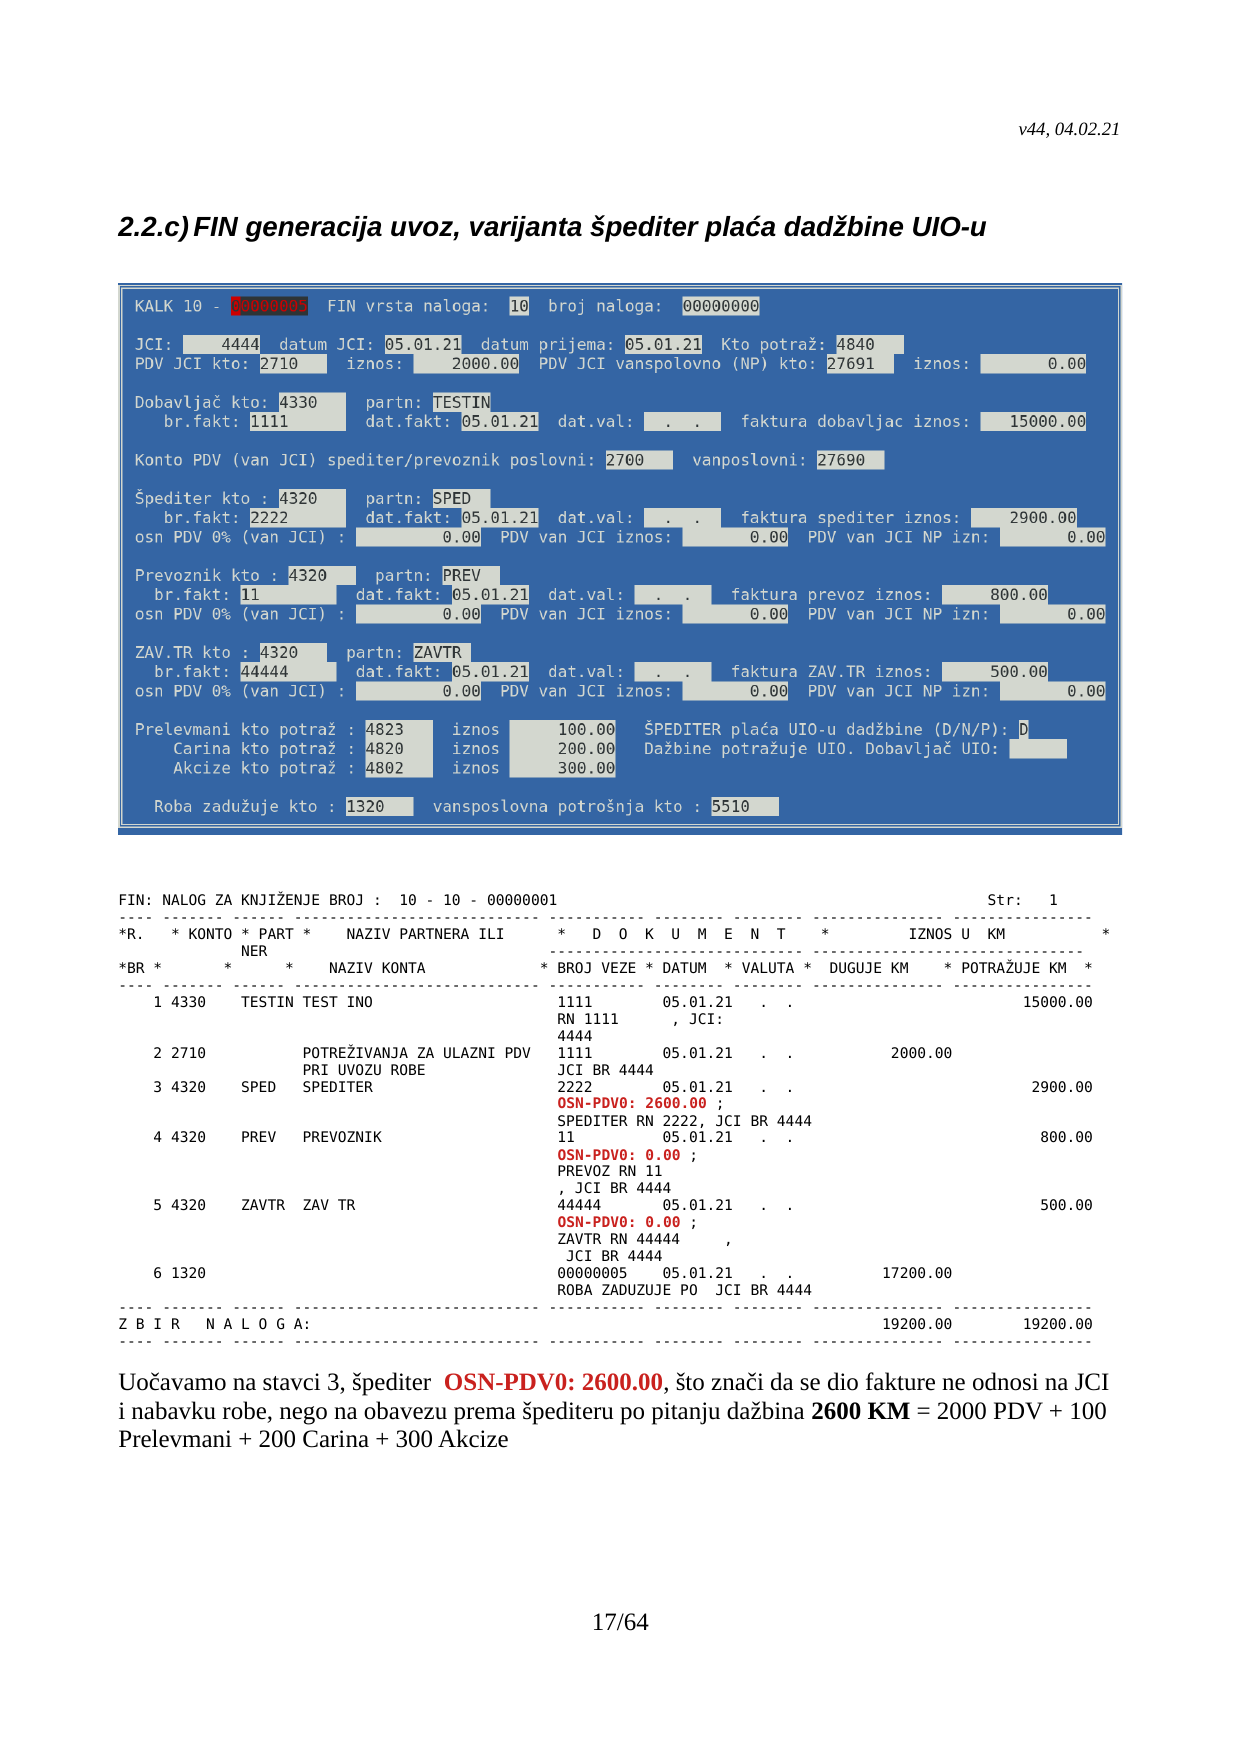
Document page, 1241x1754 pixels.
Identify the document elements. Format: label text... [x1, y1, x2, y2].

text , JCI BR 4444 [118, 1180, 1122, 1197]
text *R. * KONTO * PART * NAZIV PARTNERA ILI * D O K U M E N T * IZNOS U KM * [118, 926, 1122, 943]
text FIN: NALOG ZA KNJIŽENJE BROJ : 10 - 10 - 00000001 Str: 1 [118, 892, 1122, 909]
text PREVOZ RN 11 [118, 1163, 1122, 1180]
text PRI UVOZU ROBE JCI BR 4444 [118, 1061, 1122, 1078]
text 4 4320 PREV PREVOZNIK 11 05.01.21 . . 800.00 [118, 1129, 1122, 1146]
picture [118, 283, 1123, 835]
text ---- ------- ------ ---------------------------- ----------- -------- -------- --------------- ---------------- [118, 977, 1122, 993]
text 5 4320 ZAVTR ZAV TR 44444 05.01.21 . . 500.00 [118, 1197, 1122, 1214]
text ---- ------- ------ ---------------------------- ----------- -------- -------- --------------- ---------------- [118, 1299, 1122, 1316]
text 6 1320 00000005 05.01.21 . . 17200.00 [118, 1265, 1122, 1282]
text ---- ------- ------ ---------------------------- ----------- -------- -------- --------------- ---------------- [118, 1333, 1122, 1350]
text Z B I R N A L O G A: 19200.00 19200.00 [118, 1316, 1122, 1333]
text SPEDITER RN 2222, JCI BR 4444 [118, 1112, 1122, 1129]
text ROBA ZADUZUJE PO JCI BR 4444 [118, 1282, 1122, 1299]
text RN 1111 , JCI: [118, 1011, 1122, 1027]
text OSN-PDV0: 0.00 ; [118, 1146, 1122, 1163]
text *BR * * * NAZIV KONTA * BROJ VEZE * DATUM * VALUTA * DUGUJE KM * POTRAŽUJE KM * [118, 959, 1122, 977]
text OSN-PDV0: 0.00 ; [118, 1214, 1122, 1231]
text 1 4330 TESTIN TEST INO 1111 05.01.21 . . 15000.00 [118, 993, 1122, 1011]
text OSN-PDV0: 2600.00 ; [118, 1095, 1122, 1112]
text 2 2710 POTREŽIVANJA ZA ULAZNI PDV 1111 05.01.21 . . 2000.00 [118, 1044, 1122, 1061]
text 3 4320 SPED SPEDITER 2222 05.01.21 . . 2900.00 [118, 1078, 1122, 1095]
text ---- ------- ------ ---------------------------- ----------- -------- -------- --------------- ---------------- [118, 909, 1122, 926]
text ZAVTR RN 44444 , [118, 1231, 1122, 1248]
text Uočavamo na stavci 3, špediter OSN-PDV0: 2600.00, što znači da se dio fakture ne odnosi na JCI i nabavku robe, nego na obavezu prema špediteru po pitanju dažbina 2600 KM = 2000 PDV + 100 Prelevmani + 200 Carina + 300 Akcize [118, 1367, 1122, 1453]
text 4444 [118, 1027, 1122, 1044]
subtitle FIN generacija uvoz, varijanta špediter plaća dadžbine UIO-u [118, 210, 1122, 242]
text NER ----------------------------- ------------------------------- [118, 943, 1122, 959]
text JCI BR 4444 [118, 1248, 1122, 1265]
